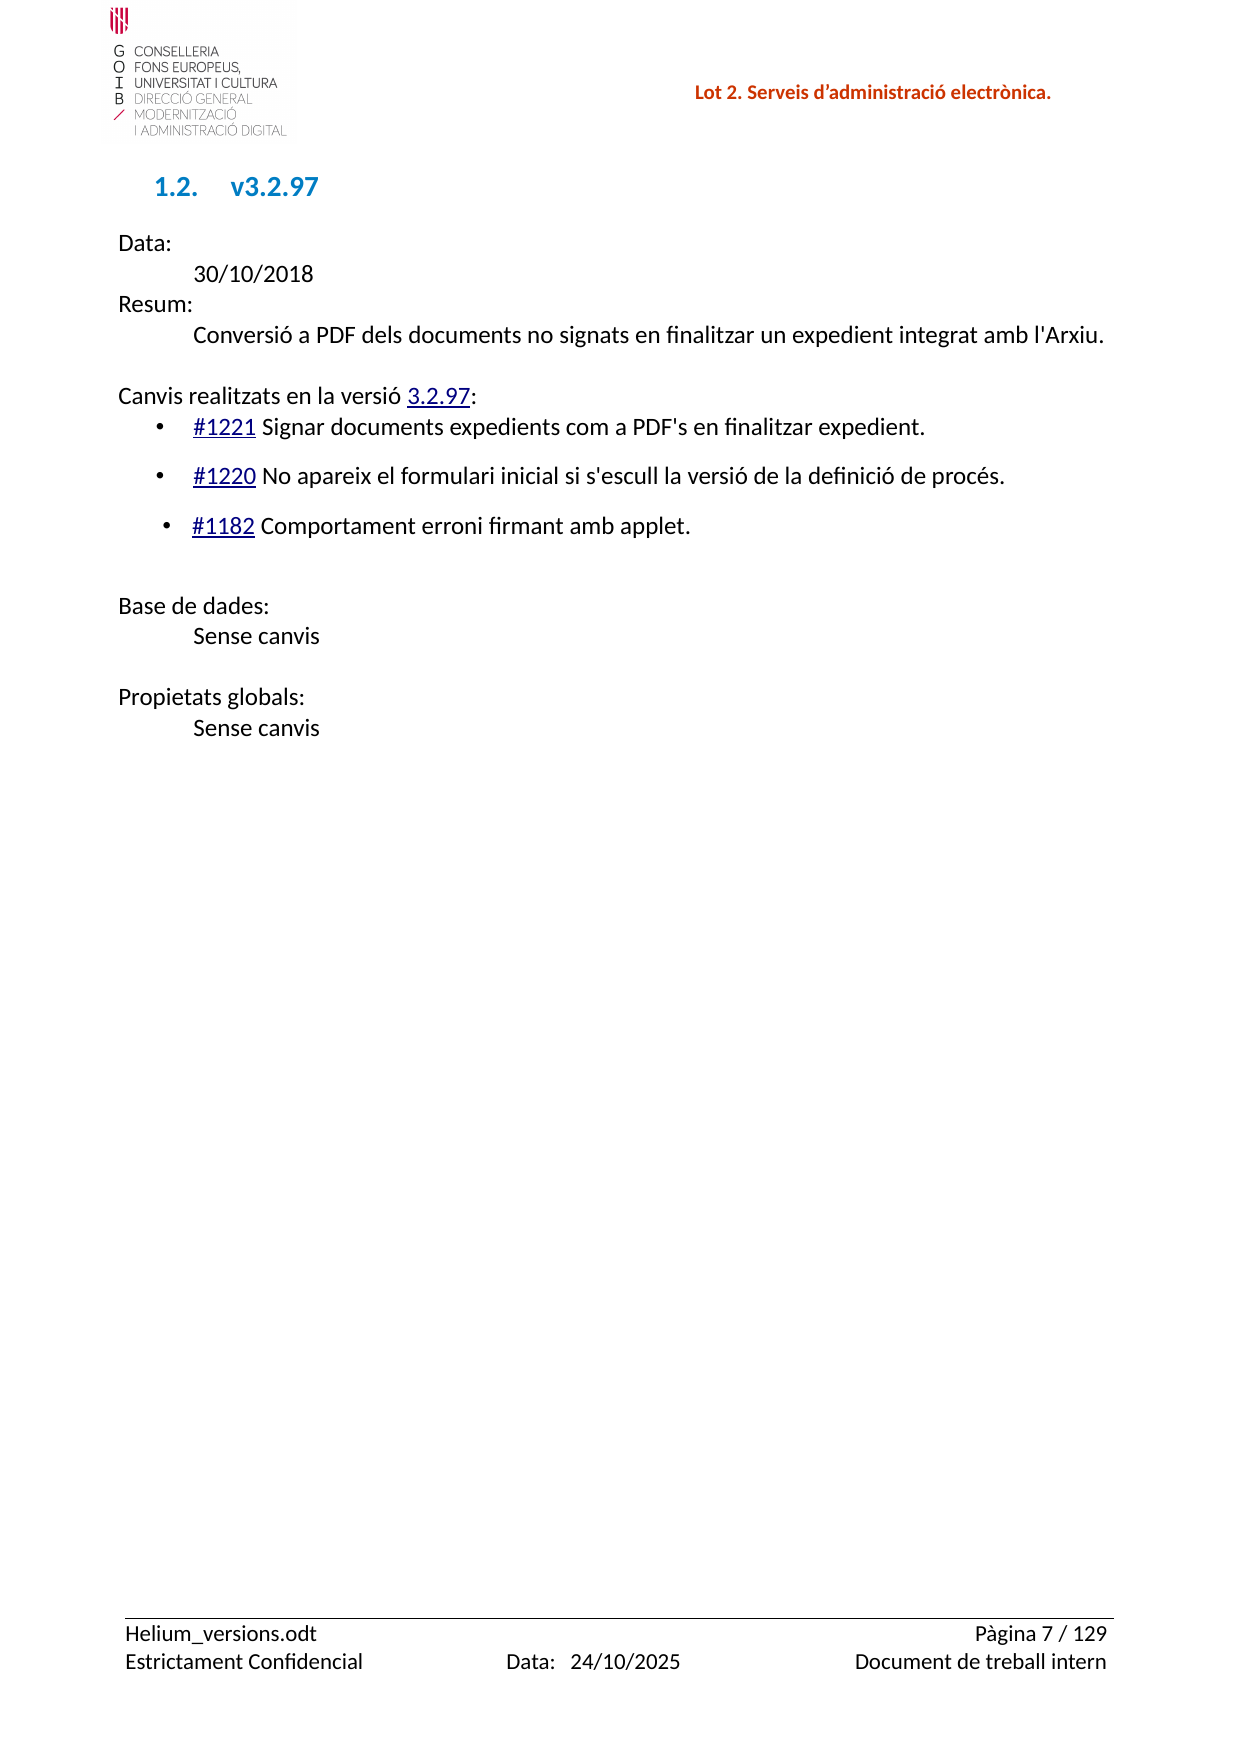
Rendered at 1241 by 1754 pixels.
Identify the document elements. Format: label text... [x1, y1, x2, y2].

text Data: [118, 228, 1122, 258]
list #1221 Signar documents expedients com a PDF's en finalitzar expedient. [156, 411, 1122, 441]
subtitle v3.2.97 [153, 168, 1122, 204]
text Canvis realitzats en la versió 3.2.97: [118, 380, 1122, 411]
text 30/10/2018 [118, 258, 1122, 289]
text Base de dades: [118, 590, 1122, 621]
text Propietats globals: [118, 682, 1122, 712]
text Resum: [118, 289, 1122, 319]
text Sense canvis [118, 712, 1122, 743]
text Conversió a PDF dels documents no signats en finalitzar un expedient integrat amb l'Arxiu. [118, 319, 1122, 350]
list #1182 Comportament erroni firmant amb applet. [162, 510, 1122, 540]
list #1220 No apareix el formulari inicial si s'escull la versió de la definició de procés. [156, 460, 1122, 491]
text Sense canvis [118, 621, 1122, 651]
picture [100, 0, 297, 144]
